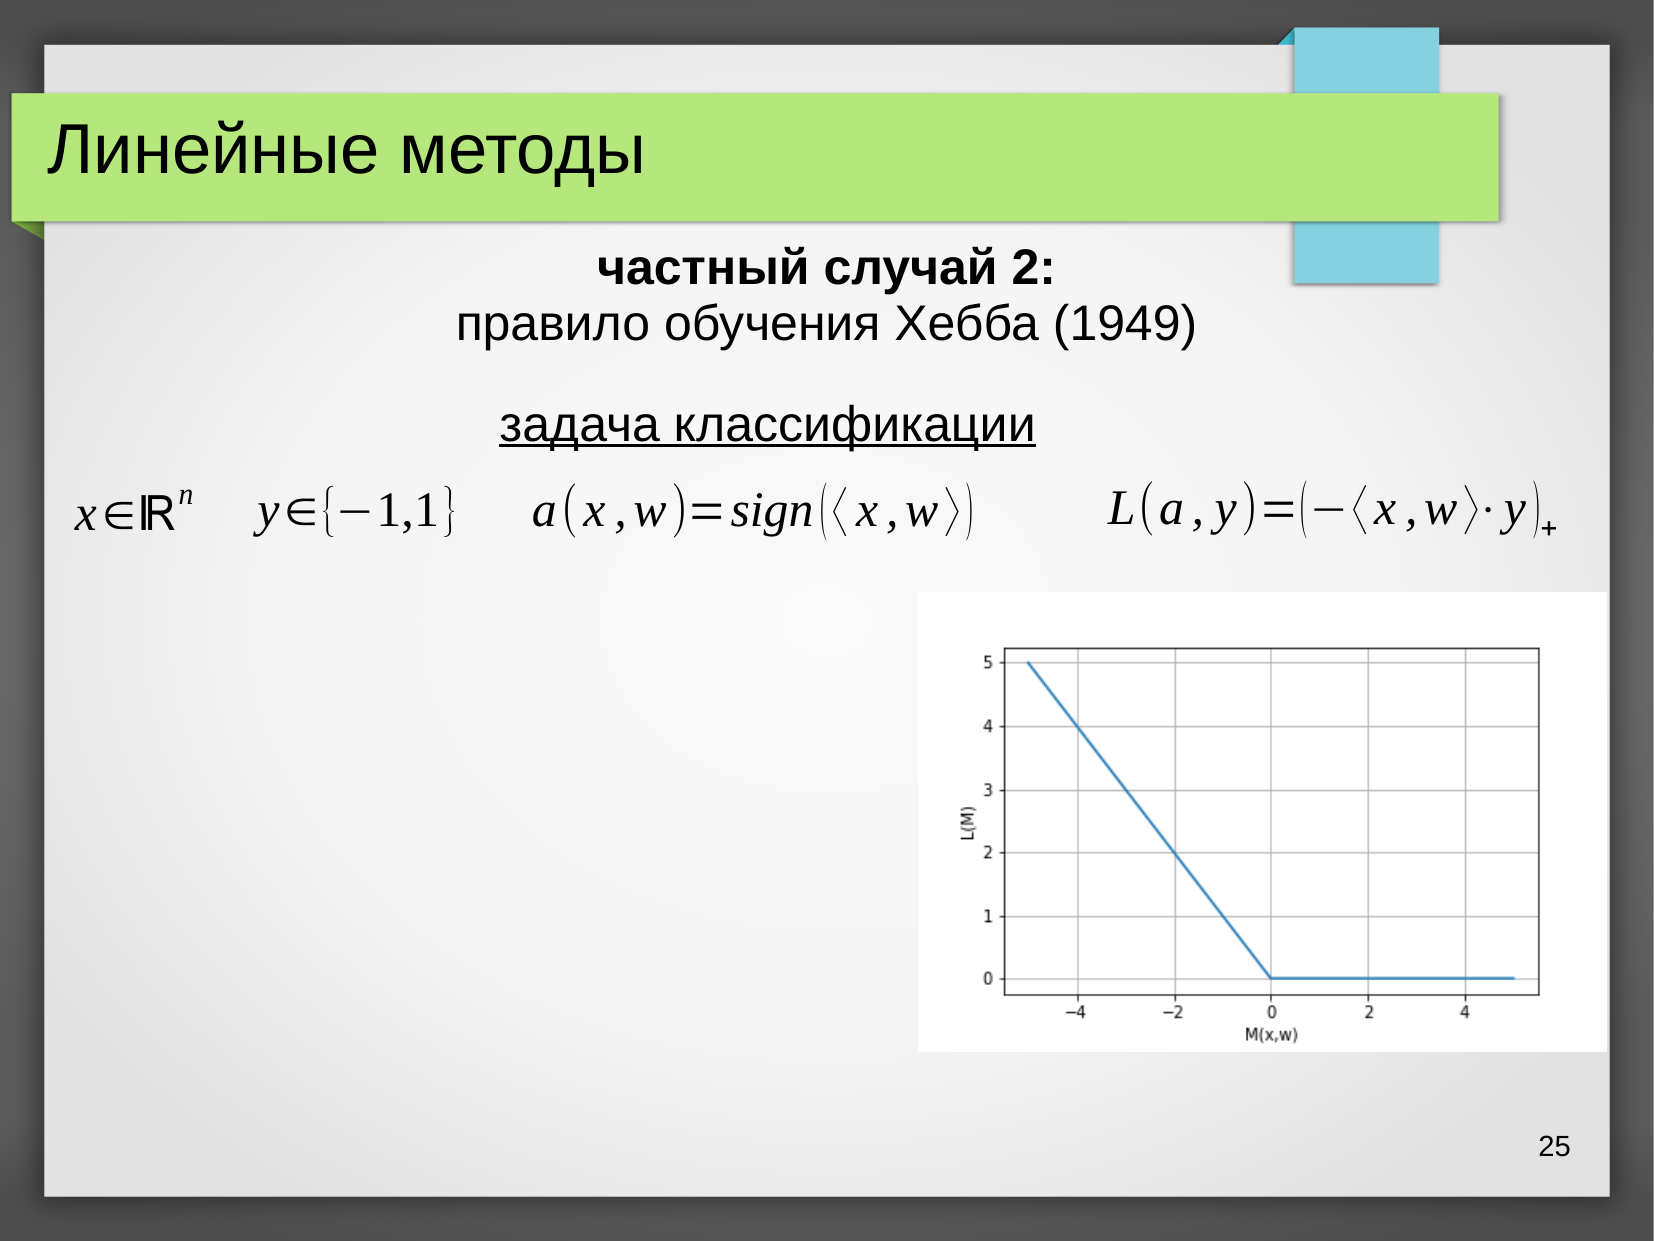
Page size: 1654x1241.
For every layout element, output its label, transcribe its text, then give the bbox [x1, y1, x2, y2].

chart [248, 484, 468, 543]
text_box задача классификации [496, 386, 1040, 461]
text_box частный случай 2: правило обучения Хебба (1949) [47, 224, 1607, 367]
picture [0, 0, 1654, 1241]
chart [1098, 477, 1566, 544]
chart [525, 479, 981, 544]
title Линейные методы [47, 109, 1501, 189]
chart [65, 484, 200, 547]
